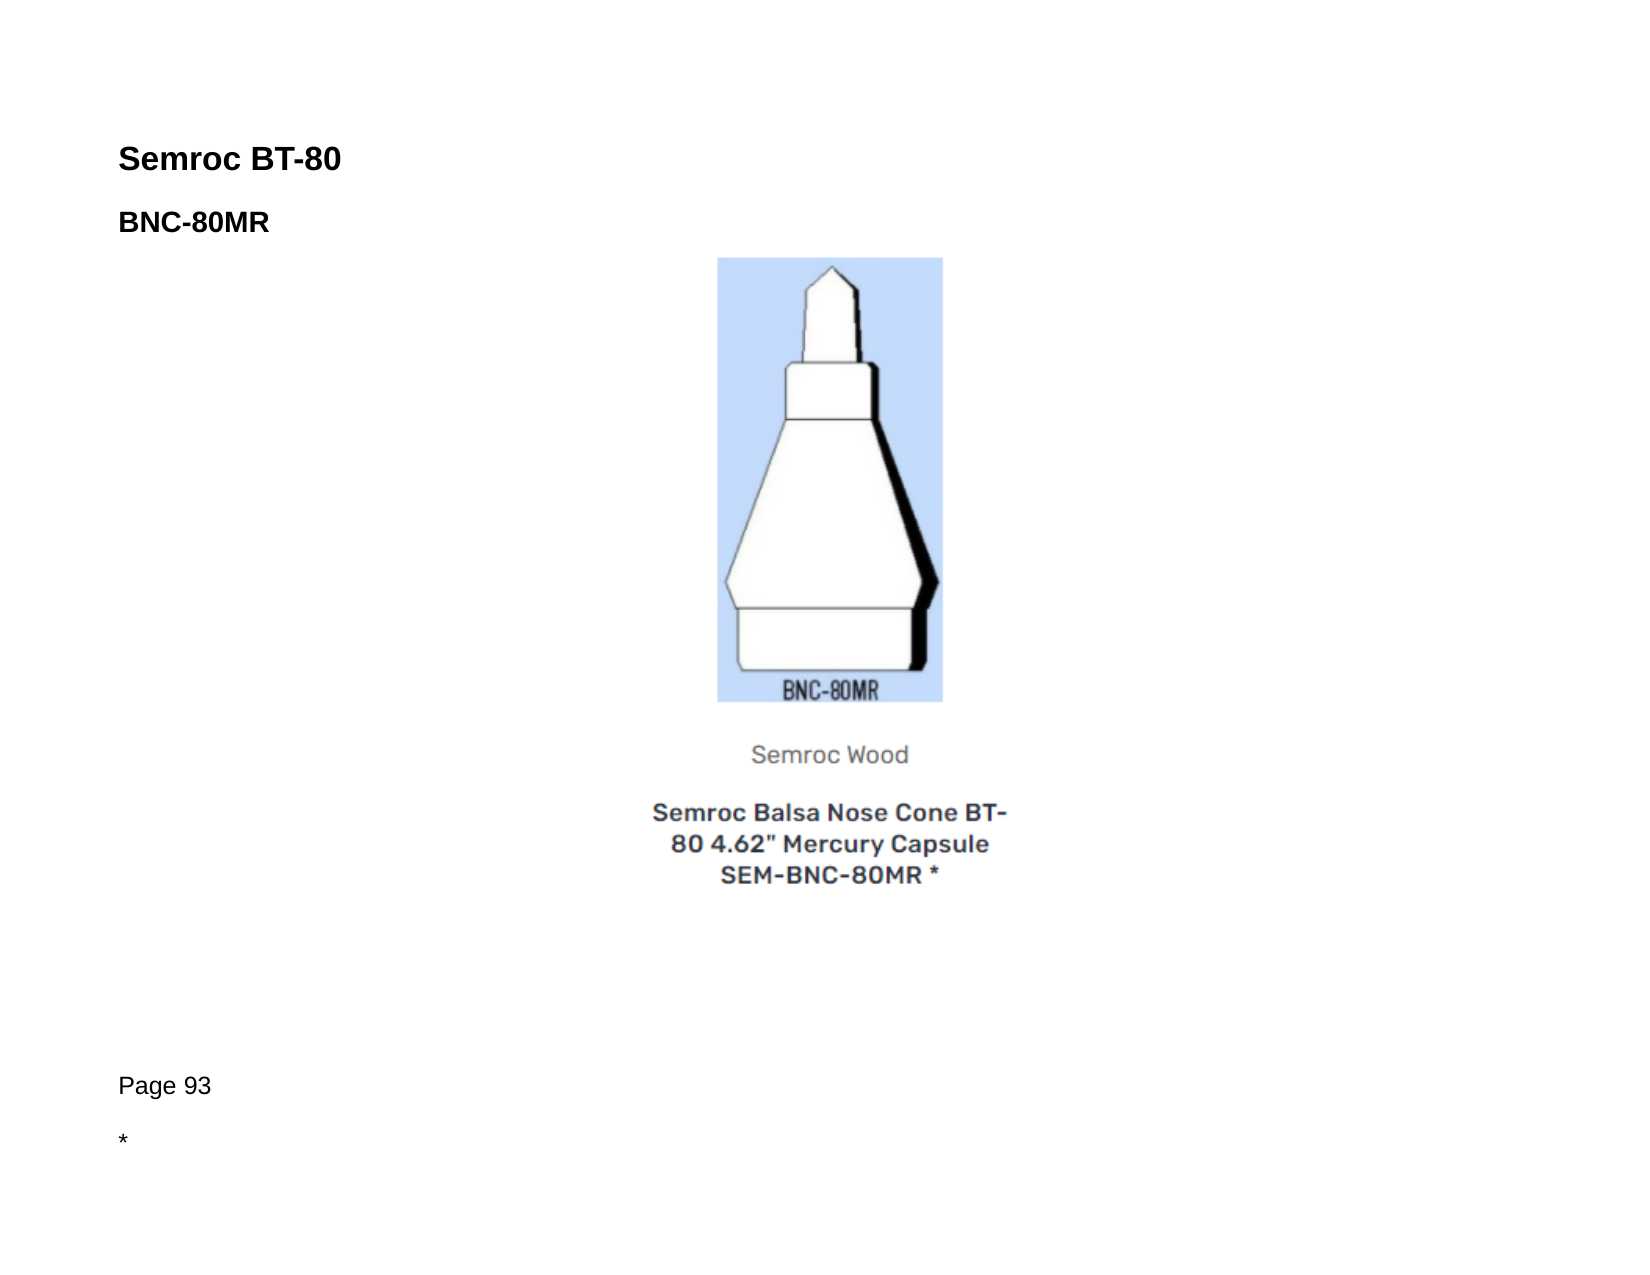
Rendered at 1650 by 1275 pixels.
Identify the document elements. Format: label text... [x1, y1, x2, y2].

subtitle Semroc BT-80 [118, 139, 1532, 178]
picture [627, 251, 1023, 898]
subtitle BNC-80MR [118, 205, 1532, 238]
